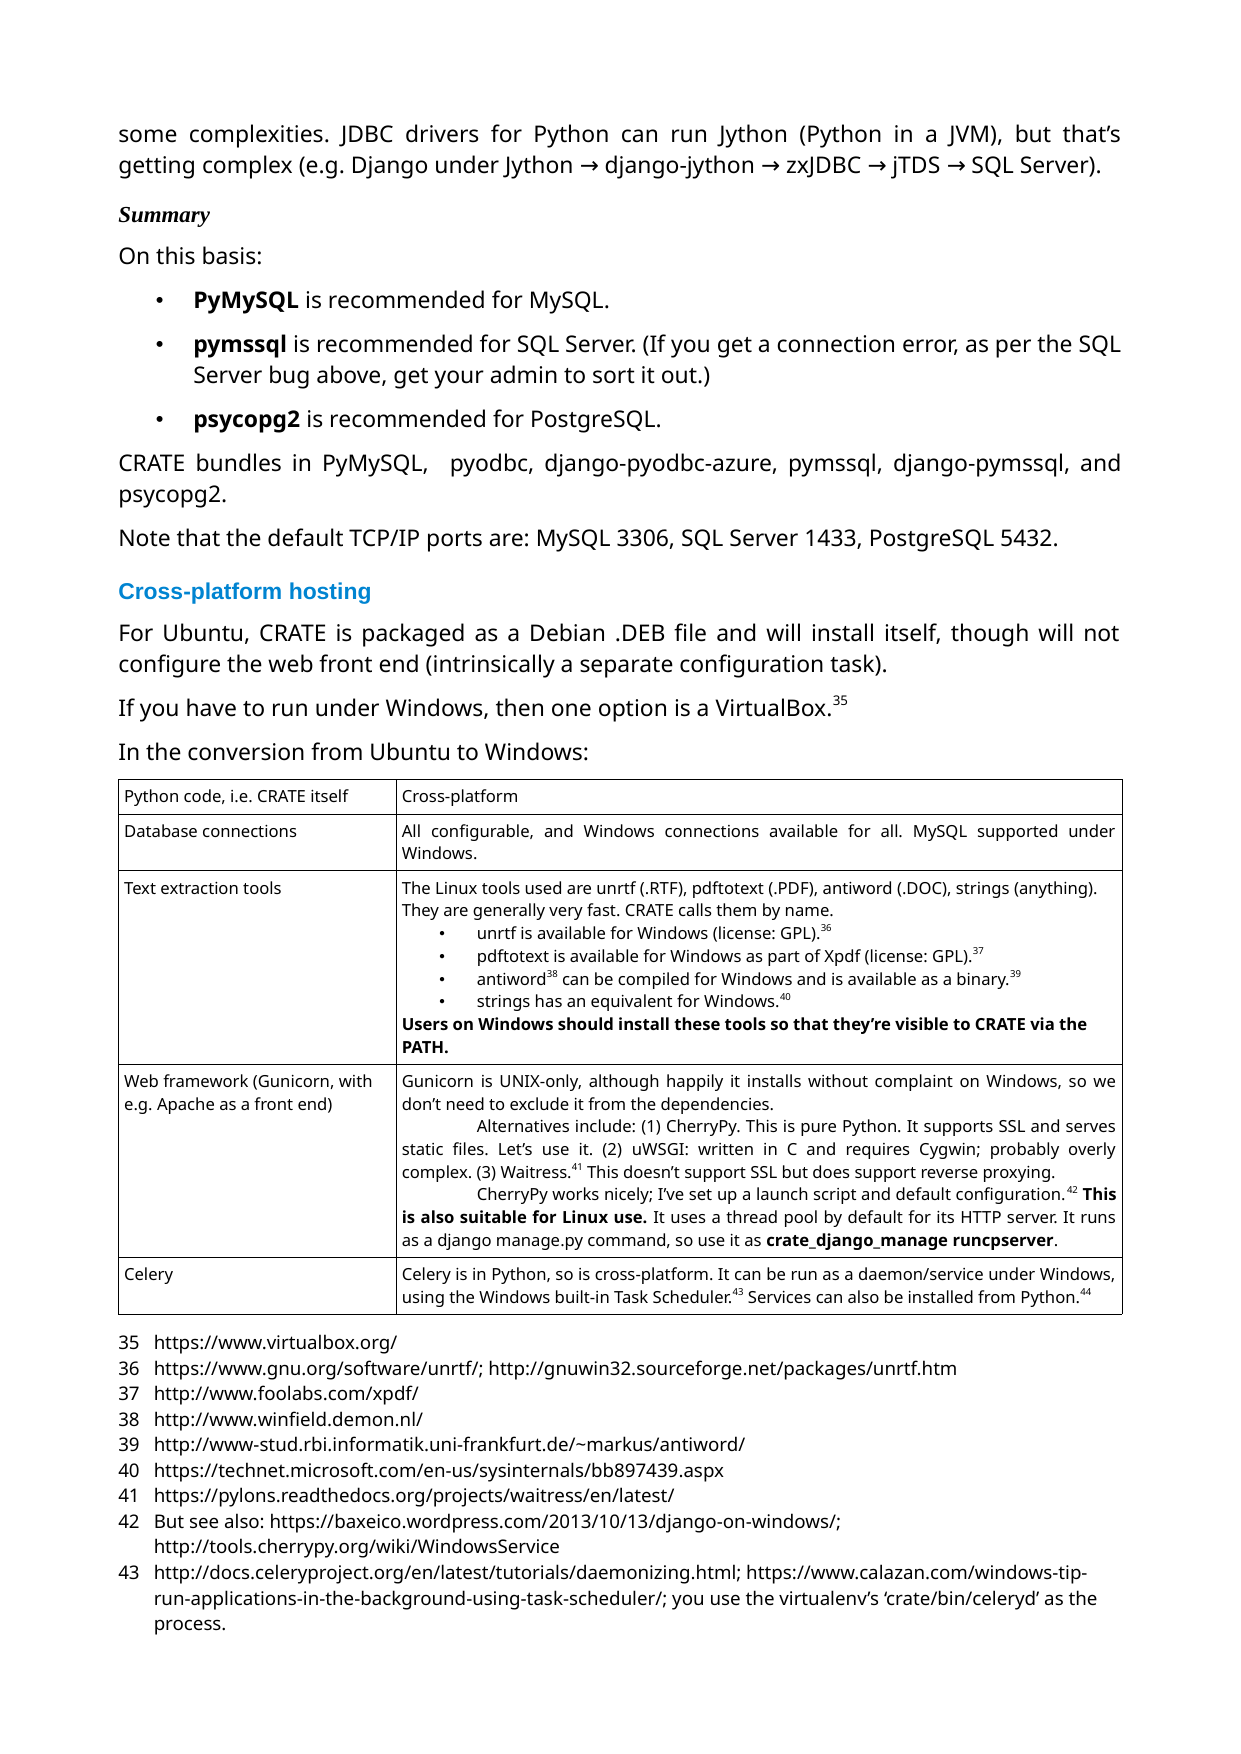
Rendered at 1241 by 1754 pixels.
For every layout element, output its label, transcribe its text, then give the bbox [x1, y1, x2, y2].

subtitle Cross-platform hosting [118, 578, 1122, 604]
text CRATE bundles in PyMySQL, pyodbc, django-pyodbc-azure, pymssql, django-pymssql, and psycopg2. [118, 447, 1122, 509]
list psycopg2 is recommended for PostgreSQL. [156, 403, 1122, 434]
table_header Cross-platform [397, 780, 1122, 813]
text Note that the default TCP/IP ports are: MySQL 3306, SQL Server 1433, PostgreSQL 5432. [118, 522, 1122, 553]
table_cell Gunicorn is UNIX-only, although happily it installs without complaint on Windows, so we don’t need to exclude it from the dependencies. Alternatives include: (1) CherryPy. This is pure Python. It supports SSL and serves static files. Let’s use it. (2) uWSGI: written in C and requires Cygwin; probably overly complex. (3) Waitress. This doesn’t support SSL but does support reverse proxying. CherryPy works nicely; I’ve set up a launch script and default configuration. This is also suitable for Linux use. It uses a thread pool by default for its HTTP server. It runs as a django manage.py command, so use it as crate_django_manage runcpserver. [397, 1065, 1122, 1257]
text On this basis: [118, 240, 1122, 272]
table_cell Database connections [119, 815, 396, 870]
list PyMySQL is recommended for MySQL. [156, 284, 1122, 315]
text If you have to run under Windows, then one option is a VirtualBox. [118, 692, 1122, 723]
subtitle Summary [118, 201, 1122, 228]
text For Ubuntu, CRATE is packaged as a Debian .DEB file and will install itself, though will not configure the web front end (intrinsically a separate configuration task). [118, 617, 1122, 679]
text In the conversion from Ubuntu to Windows: [118, 735, 1122, 767]
table_cell Celery is in Python, so is cross-platform. It can be run as a daemon/service under Windows, using the Windows built-in Task Scheduler. Services can also be installed from Python. [397, 1258, 1122, 1314]
table_cell All configurable, and Windows connections available for all. MySQL supported under Windows. [397, 815, 1122, 870]
table_header Python code, i.e. CRATE itself [119, 780, 396, 813]
table_cell The Linux tools used are unrtf (.RTF), pdftotext (.PDF), antiword (.DOC), strings (anything). They are generally very fast. CRATE calls them by name. unrtf is available for Windows (license: GPL). pdftotext is available for Windows as part of Xpdf (license: GPL). antiword can be compiled for Windows and is available as a binary. strings has an equivalent for Windows. Users on Windows should install these tools so that they’re visible to CRATE via the PATH. [397, 871, 1122, 1064]
list pymssql is recommended for SQL Server. (If you get a connection error, as per the SQL Server bug above, get your admin to sort it out.) [156, 328, 1122, 390]
text some complexities. JDBC drivers for Python can run Jython (Python in a JVM), but that’s getting complex (e.g. Django under Jython → django-jython → zxJDBC → jTDS → SQL Server). [118, 118, 1122, 181]
text https://www.virtualbox.org/ [118, 1329, 1122, 1355]
table_cell Web framework (Gunicorn, with e.g. Apache as a front end) [119, 1065, 396, 1257]
table_cell Text extraction tools [119, 871, 396, 1064]
table_cell Celery [119, 1258, 396, 1314]
